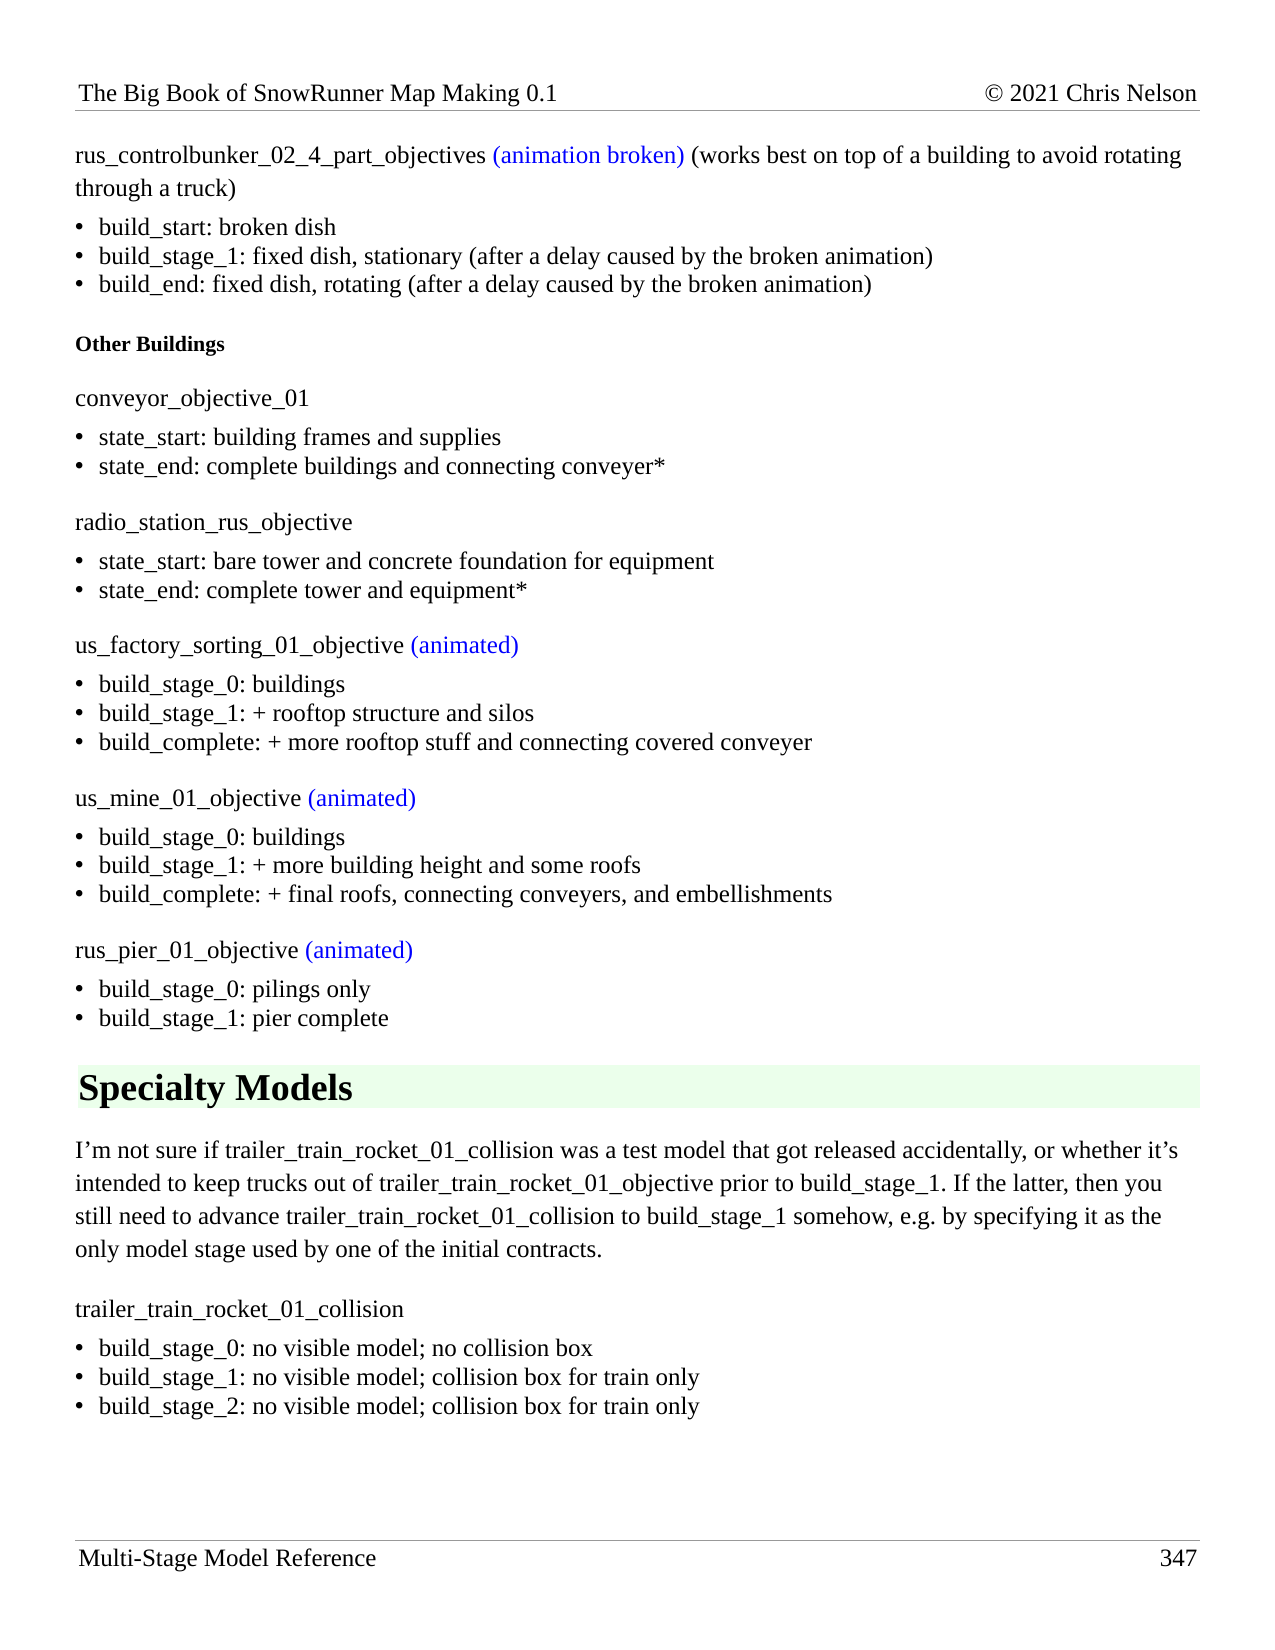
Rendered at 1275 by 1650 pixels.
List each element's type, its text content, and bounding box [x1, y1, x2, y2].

list build_stage_0: no visible model; no collision box [75, 1333, 1200, 1362]
list build_stage_2: no visible model; collision box for train only [75, 1391, 1200, 1420]
list build_stage_1: + more building height and some roofs [75, 851, 1200, 879]
subtitle radio_station_rus_objective [75, 507, 1200, 536]
subtitle conveyor_objective_01 [75, 383, 1200, 412]
list state_start: bare tower and concrete foundation for equipment [75, 546, 1200, 575]
subtitle rus_controlbunker_02_4_part_objectives (animation broken) (works best on top of a building to avoid rotating through a truck) [75, 140, 1200, 202]
subtitle Other Buildings [75, 331, 1200, 356]
list build_complete: + more rooftop stuff and connecting covered conveyer [75, 727, 1200, 756]
list build_start: broken dish [75, 212, 1200, 241]
list build_stage_0: buildings [75, 669, 1200, 698]
list build_end: fixed dish, rotating (after a delay caused by the broken animation) [75, 269, 1200, 298]
subtitle rus_pier_01_objective (animated) [75, 935, 1200, 964]
list build_complete: + final roofs, connecting conveyers, and embellishments [75, 879, 1200, 908]
list build_stage_1: no visible model; collision box for train only [75, 1362, 1200, 1391]
subtitle us_mine_01_objective (animated) [75, 783, 1200, 812]
subtitle Specialty Models [78, 1065, 1200, 1108]
list build_stage_1: pier complete [75, 1003, 1200, 1032]
subtitle us_factory_sorting_01_objective (animated) [75, 631, 1200, 659]
list build_stage_0: pilings only [75, 974, 1200, 1003]
list state_start: building frames and supplies [75, 422, 1200, 451]
list state_end: complete tower and equipment* [75, 575, 1200, 603]
text I’m not sure if trailer_train_rocket_01_collision was a test model that got released accidentally, or whether it’s intended to keep trucks out of trailer_train_rocket_01_objective prior to build_stage_1. If the latter, then you still need to advance trailer_train_rocket_01_collision to build_stage_1 somehow, e.g. by specifying it as the only model stage used by one of the initial contracts. [75, 1135, 1200, 1263]
subtitle trailer_train_rocket_01_collision [75, 1294, 1200, 1323]
list build_stage_1: fixed dish, stationary (after a delay caused by the broken animation) [75, 241, 1200, 269]
list state_end: complete buildings and connecting conveyer* [75, 451, 1200, 480]
list build_stage_0: buildings [75, 822, 1200, 851]
list build_stage_1: + rooftop structure and silos [75, 698, 1200, 727]
